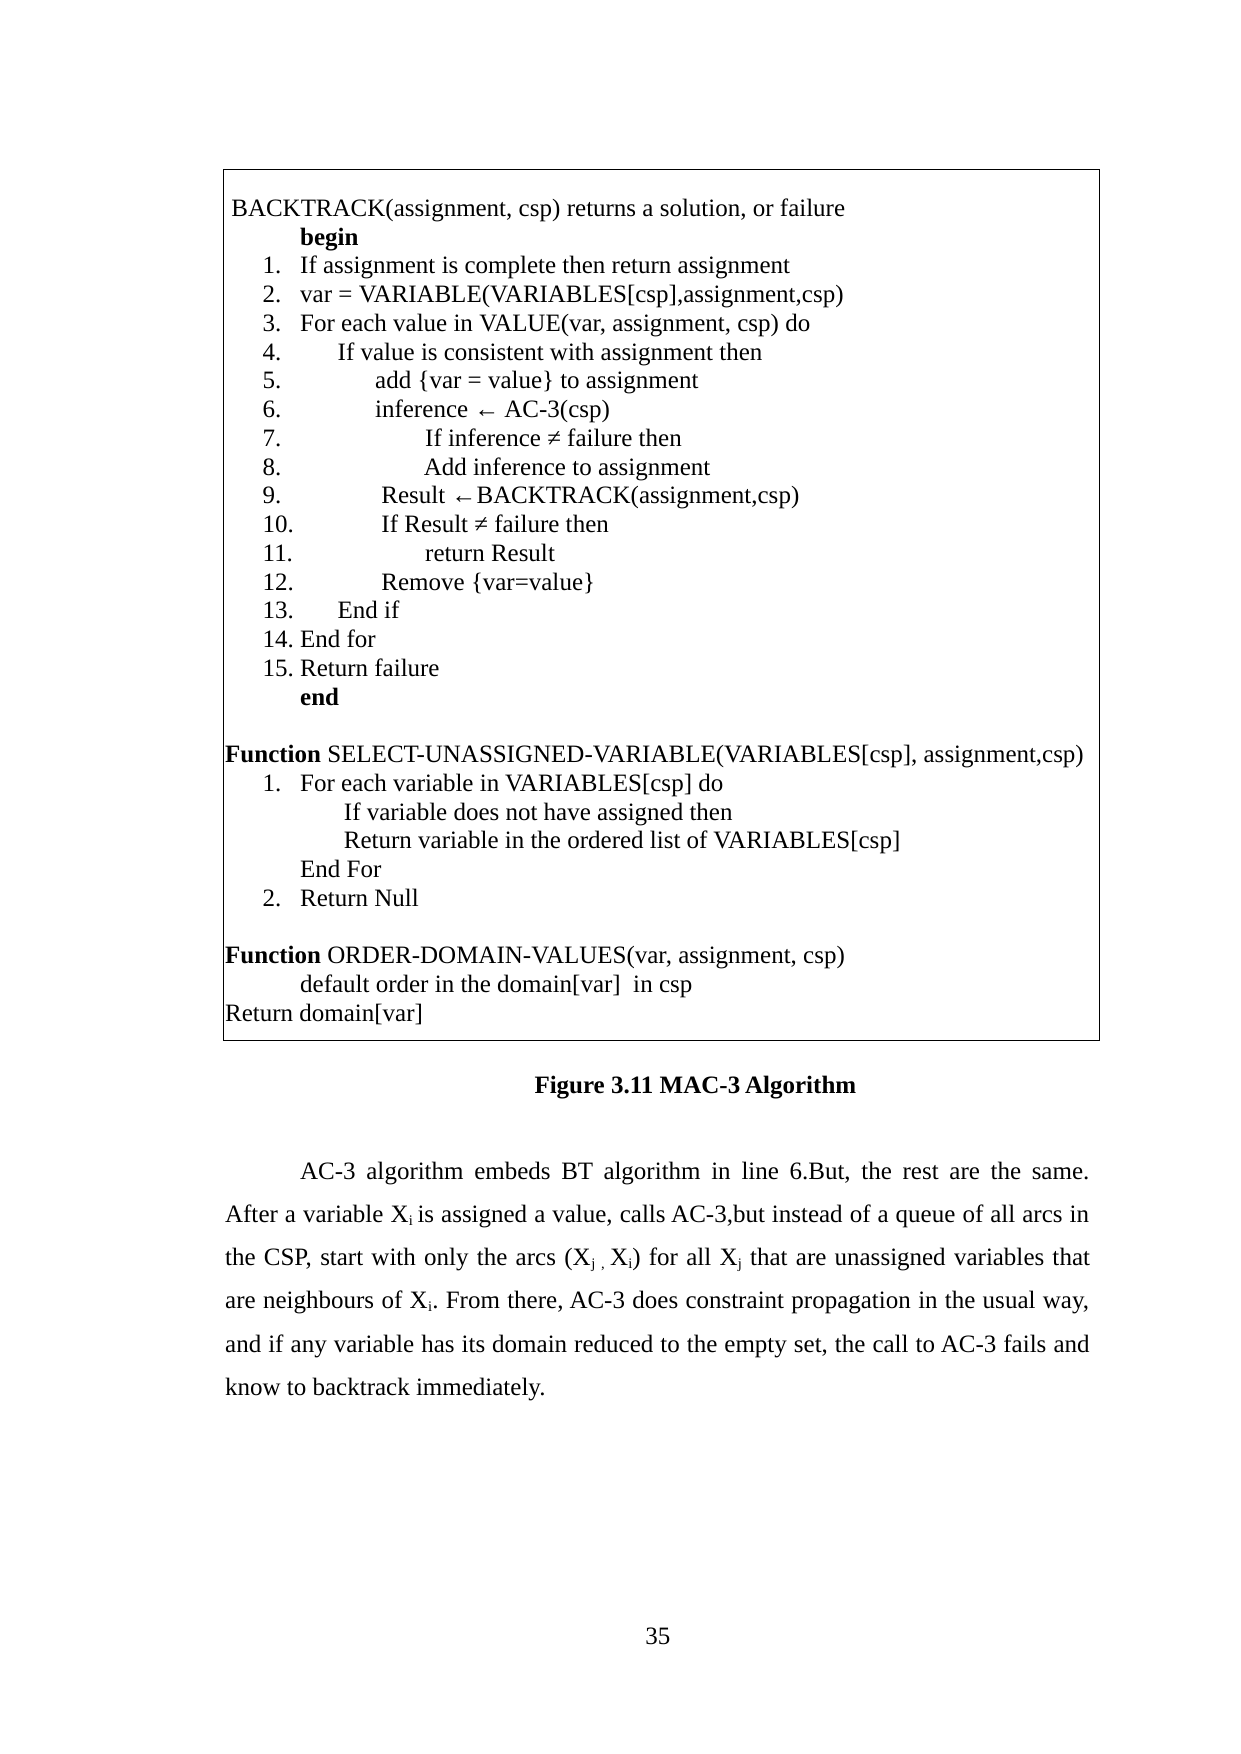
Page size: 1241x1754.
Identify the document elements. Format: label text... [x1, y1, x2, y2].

title End if [262, 596, 1090, 624]
title Function ORDER-DOMAIN-VALUES(var, assignment, csp) [225, 941, 1090, 969]
title Return Null [262, 883, 1090, 912]
title inference ← AC-3(csp) [262, 394, 1090, 423]
title begin [225, 222, 1090, 251]
title For each value in VALUE(var, assignment, csp) do [262, 308, 1090, 337]
title AC-3 algorithm embeds BT algorithm in line 6.But, the rest are the same. After a variable Xi is assigned a value, calls AC-3,but instead of a queue of all arcs in the CSP, start with only the arcs (Xj , Xi) for all Xj that are unassigned variables that are neighbours of Xi. From there, AC-3 does constraint propagation in the usual way, and if any variable has its domain reduced to the empty set, the call to AC-3 fails and know to backtrack immediately. [225, 1156, 1090, 1401]
title Function SELECT-UNASSIGNED-VARIABLE(VARIABLES[csp], assignment,csp) [225, 739, 1090, 768]
title Remove {var=value} [262, 567, 1090, 596]
title Return domain[var] [225, 998, 1090, 1027]
title add {var = value} to assignment [262, 366, 1090, 394]
title Figure 3.11 MAC-3 Algorithm [225, 1070, 1090, 1099]
title BACKTRACK(assignment, csp) returns a solution, or failure [225, 193, 1090, 222]
title End For [262, 854, 1090, 883]
title Return failure [262, 653, 1090, 682]
title If inference ≠ failure then [262, 423, 1090, 452]
title return Result [262, 538, 1090, 567]
title End for [262, 624, 1090, 653]
title Result ←BACKTRACK(assignment,csp) [262, 481, 1090, 509]
title If value is consistent with assignment then [262, 337, 1090, 366]
title default order in the domain[var] in csp [225, 969, 1090, 998]
title Return variable in the ordered list of VARIABLES[csp] [225, 826, 1090, 854]
title Add inference to assignment [262, 452, 1090, 481]
title For each variable in VARIABLES[csp] do [262, 768, 1090, 797]
title end [225, 682, 1090, 711]
title var = VARIABLE(VARIABLES[csp],assignment,csp) [262, 279, 1090, 308]
title If assignment is complete then return assignment [262, 251, 1090, 279]
title If variable does not have assigned then [225, 797, 1090, 826]
title If Result ≠ failure then [262, 509, 1090, 538]
